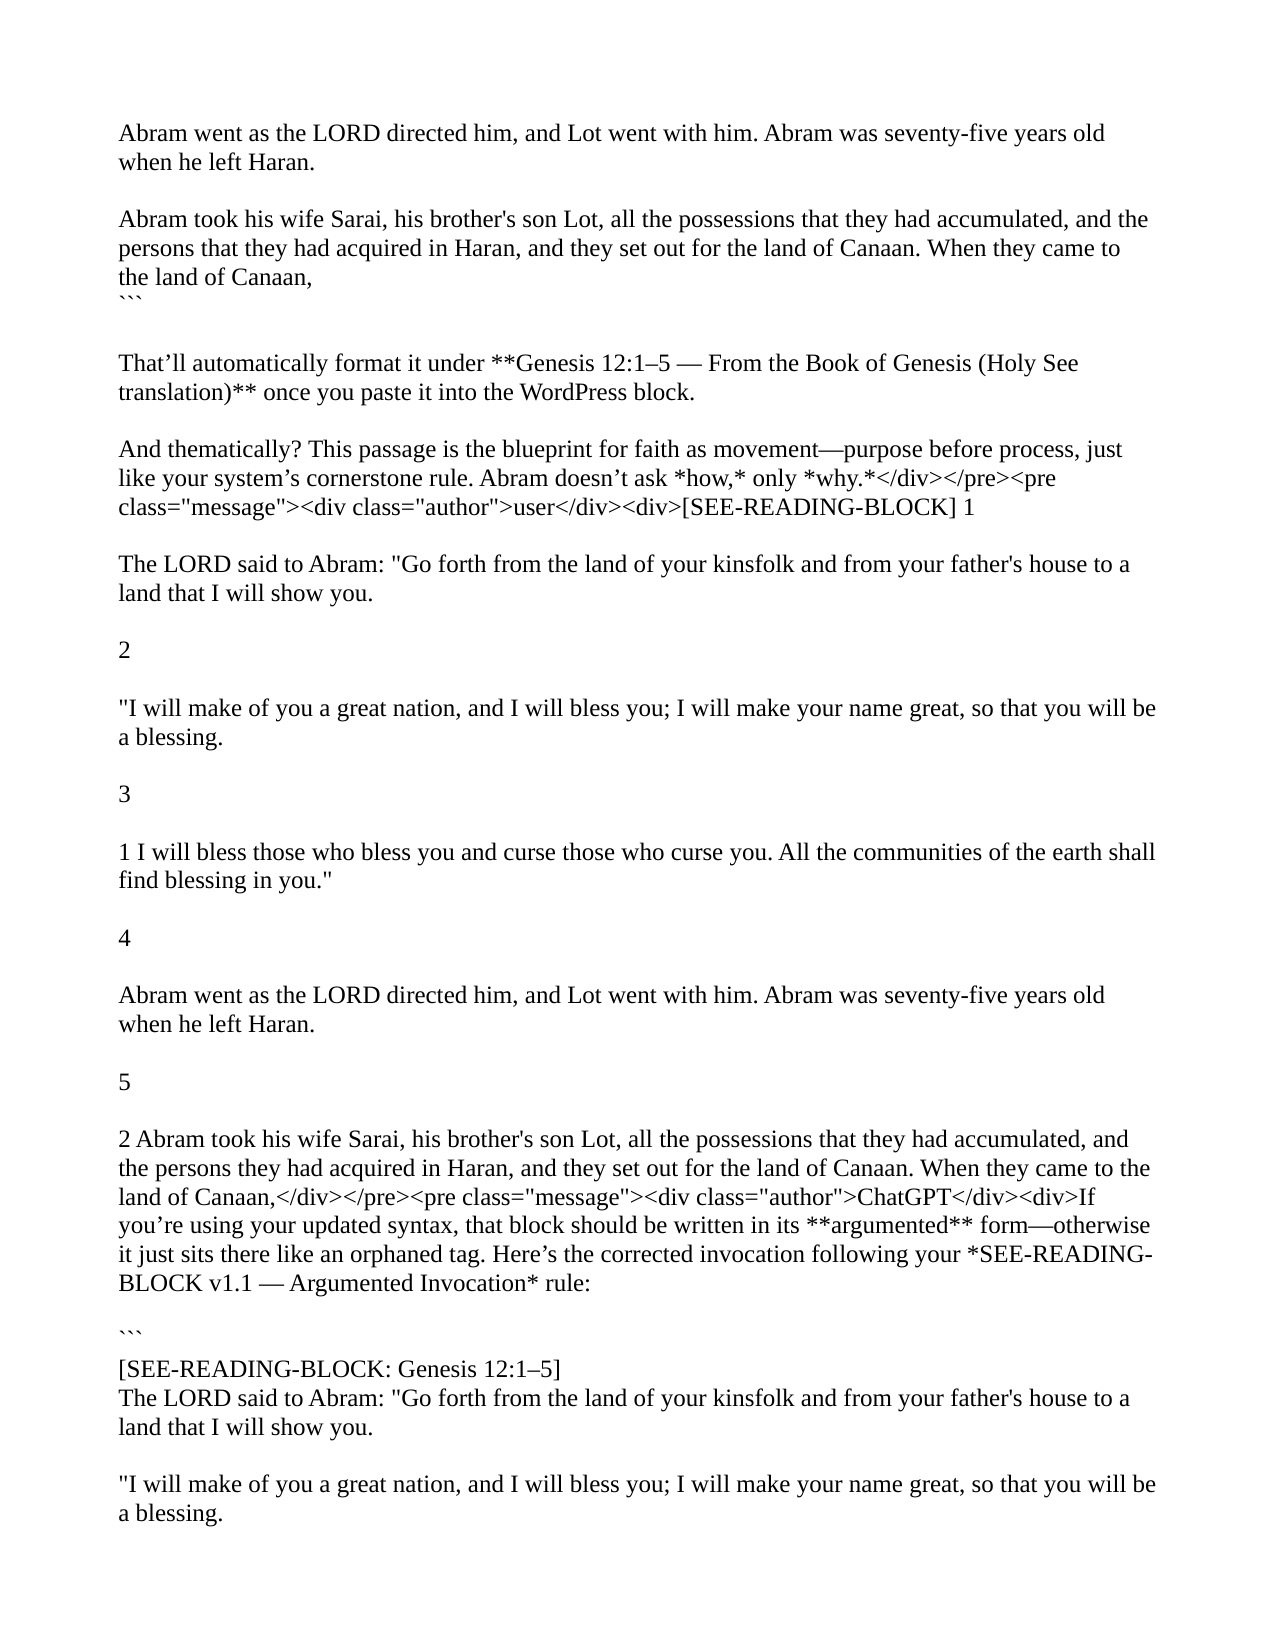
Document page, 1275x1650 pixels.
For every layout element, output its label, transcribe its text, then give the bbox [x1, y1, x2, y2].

text 2 Abram took his wife Sarai, his brother's son Lot, all the possessions that they had accumulated, and the persons they had acquired in Haran, and they set out for the land of Canaan. When they came to the land of Canaan,</div></pre><pre class="message"><div class="author">ChatGPT</div><div>If you’re using your updated syntax, that block should be written in its **argumented** form—otherwise it just sits there like an orphaned tag. Here’s the corrected invocation following your *SEE-READING-BLOCK v1.1 — Argumented Invocation* rule: [118, 1124, 1157, 1297]
text ``` [118, 1326, 1157, 1354]
text Abram took his wife Sarai, his brother's son Lot, all the possessions that they had accumulated, and the persons that they had acquired in Haran, and they set out for the land of Canaan. When they came to the land of Canaan, [118, 204, 1157, 291]
text That’ll automatically format it under **Genesis 12:1–5 — From the Book of Genesis (Holy See translation)** once you paste it into the WordPress block. [118, 348, 1157, 406]
text 3 [118, 779, 1157, 808]
text 1 I will bless those who bless you and curse those who curse you. All the communities of the earth shall find blessing in you." [118, 837, 1157, 894]
text ``` [118, 291, 1157, 319]
text "I will make of you a great nation, and I will bless you; I will make your name great, so that you will be a blessing. [118, 1469, 1157, 1527]
text Abram went as the LORD directed him, and Lot went with him. Abram was seventy-five years old when he left Haran. [118, 118, 1157, 176]
text The LORD said to Abram: "Go forth from the land of your kinsfolk and from your father's house to a land that I will show you. [118, 1383, 1157, 1441]
text 4 [118, 923, 1157, 952]
text "I will make of you a great nation, and I will bless you; I will make your name great, so that you will be a blessing. [118, 693, 1157, 751]
text 5 [118, 1067, 1157, 1096]
text [SEE-READING-BLOCK: Genesis 12:1–5] [118, 1354, 1157, 1383]
text The LORD said to Abram: "Go forth from the land of your kinsfolk and from your father's house to a land that I will show you. [118, 549, 1157, 607]
text And thematically? This passage is the blueprint for faith as movement—purpose before process, just like your system’s cornerstone rule. Abram doesn’t ask *how,* only *why.*</div></pre><pre class="message"><div class="author">user</div><div>[SEE-READING-BLOCK] 1 [118, 434, 1157, 521]
text Abram went as the LORD directed him, and Lot went with him. Abram was seventy-five years old when he left Haran. [118, 981, 1157, 1038]
text 2 [118, 636, 1157, 664]
